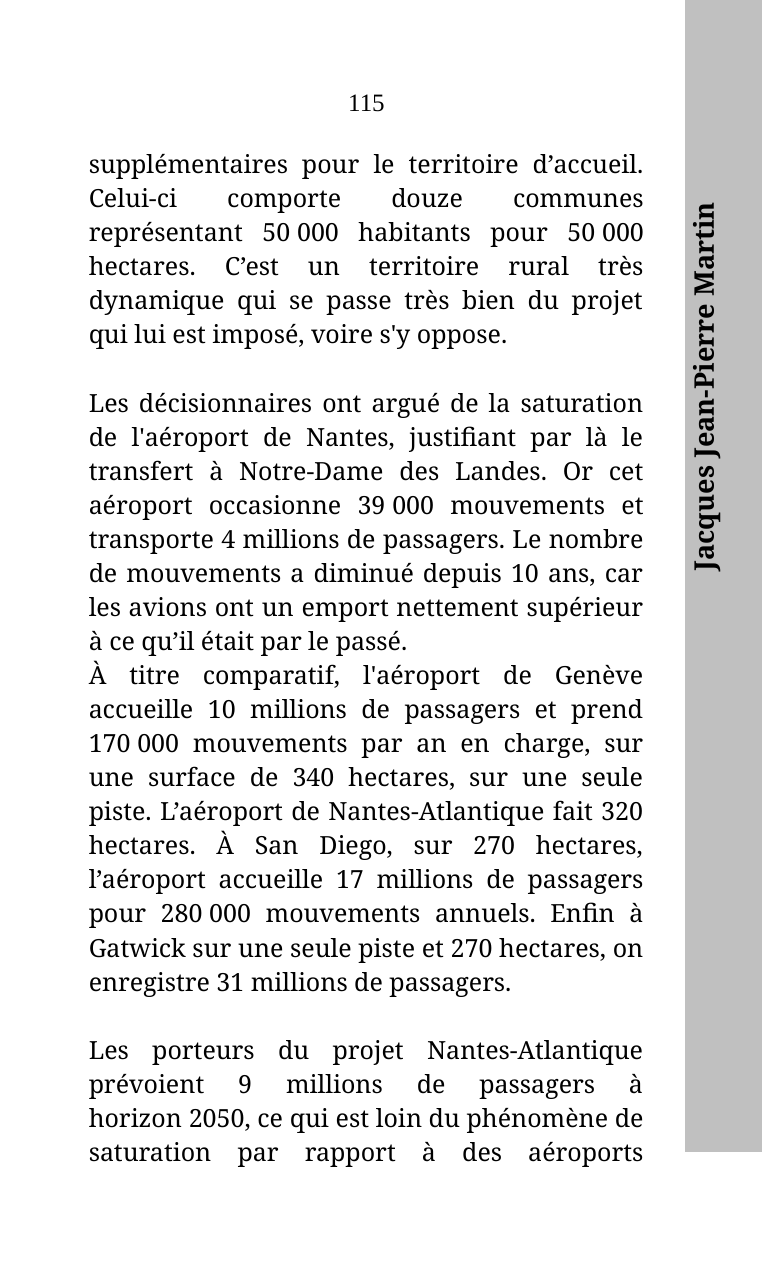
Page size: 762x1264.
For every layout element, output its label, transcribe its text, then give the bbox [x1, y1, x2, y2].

text Les décisionnaires ont argué de la saturation de l'aéroport de Nantes, justifiant par là le transfert à Notre-Dame des Landes. Or cet aéroport occasionne 39 000 mouvements et transporte 4 millions de passagers. Le nombre de mouvements a diminué depuis 10 ans, car les avions ont un emport nettement supérieur à ce qu’il était par le passé. [88, 385, 644, 658]
text supplémentaires pour le territoire d’accueil. Celui-ci comporte douze communes représentant 50 000 habitants pour 50 000 hectares. C’est un territoire rural très dynamique qui se passe très bien du projet qui lui est imposé, voire s'y oppose. [88, 147, 644, 351]
text Les porteurs du projet Nantes-Atlantique prévoient 9 millions de passagers à horizon 2050, ce qui est loin du phénomène de saturation par rapport à des aéroports [88, 1032, 644, 1169]
text À titre comparatif, l'aéroport de Genève accueille 10 millions de passagers et prend 170 000 mouvements par an en charge, sur une surface de 340 hectares, sur une seule piste. L’aéroport de Nantes-Atlantique fait 320 hectares. À San Diego, sur 270 hectares, l’aéroport accueille 17 millions de passagers pour 280 000 mouvements annuels. Enfin à Gatwick sur une seule piste et 270 hectares, on enregistre 31 millions de passagers. [88, 658, 644, 998]
text Jacques Jean-Pierre Martin [685, 187, 762, 571]
